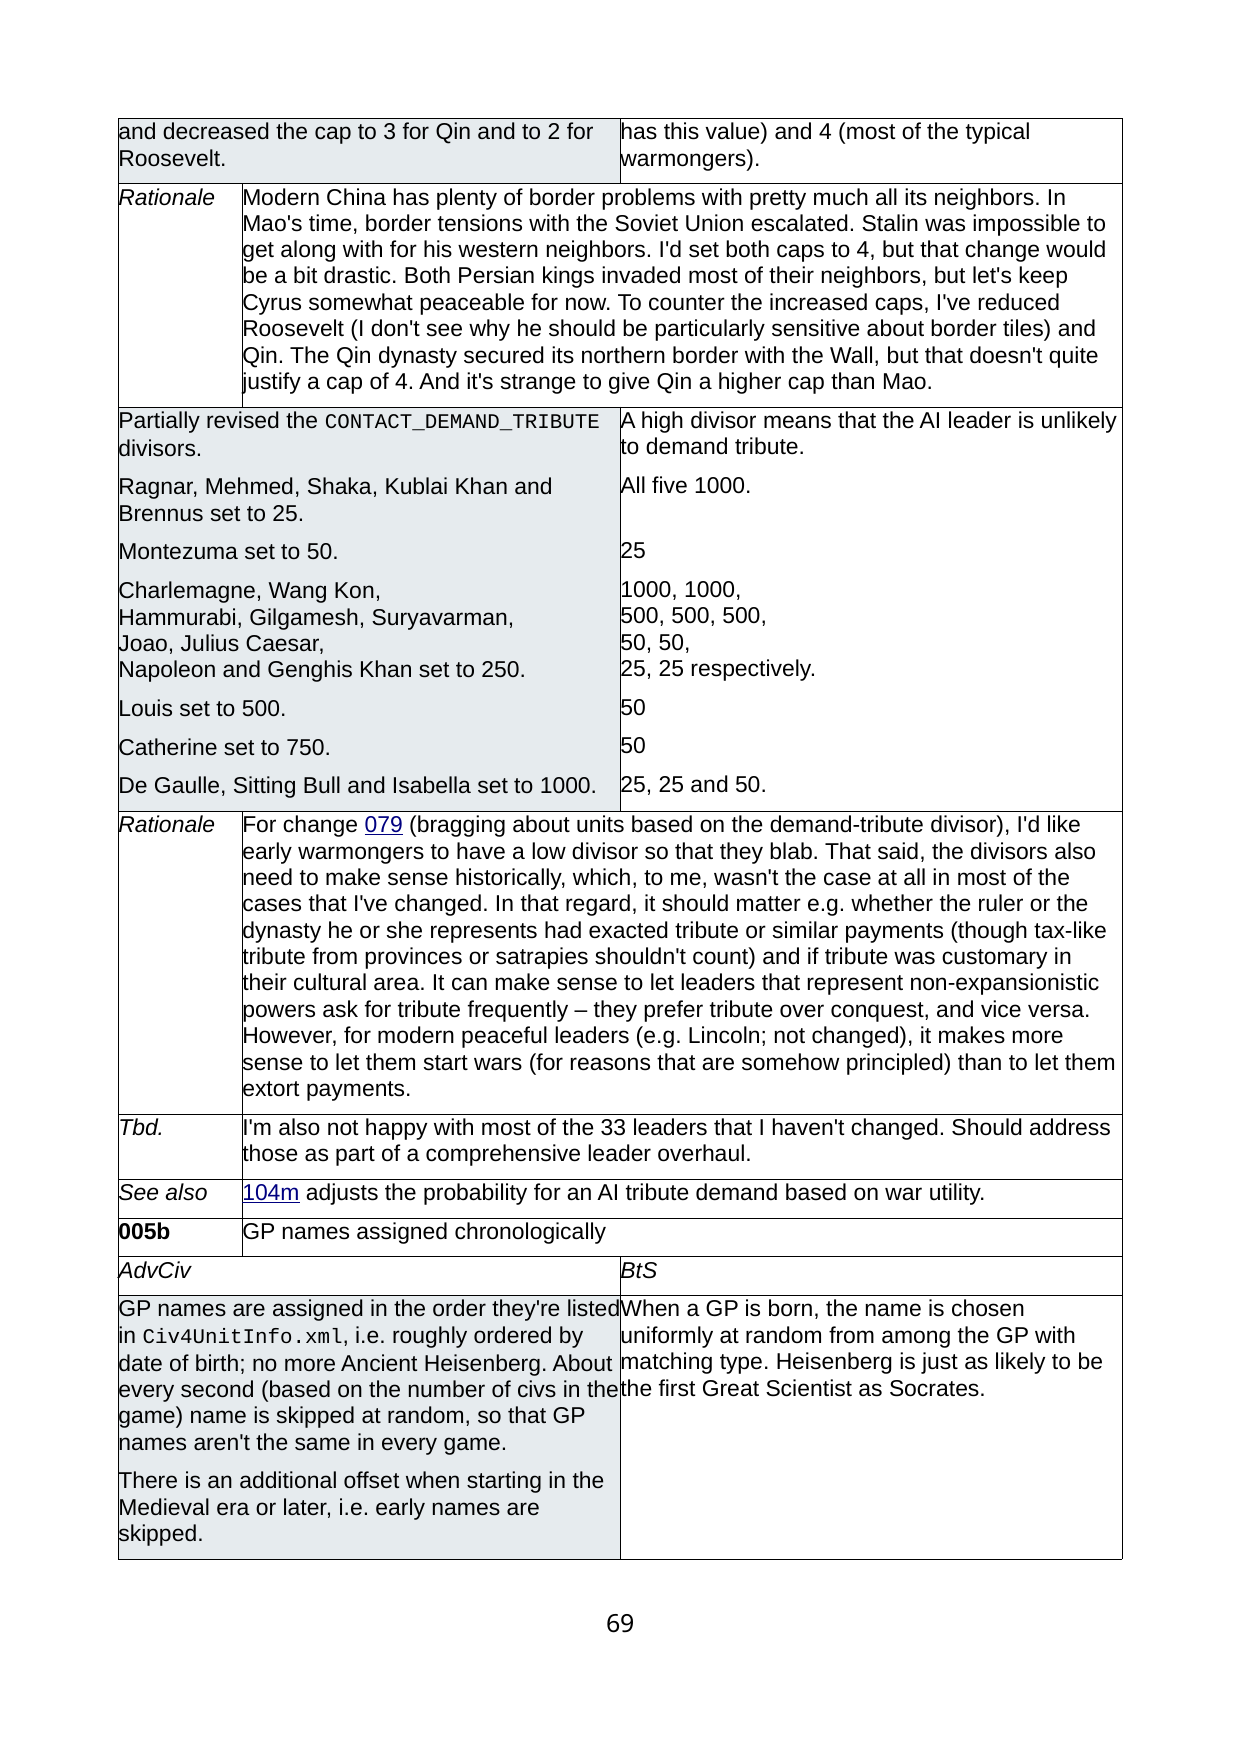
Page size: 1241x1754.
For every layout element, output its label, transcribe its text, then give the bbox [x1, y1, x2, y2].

table_cell I'm also not happy with most of the 33 leaders that I haven't changed. Should address those as part of a comprehensive leader overhaul. [243, 1115, 1122, 1179]
table_cell Rationale [119, 184, 242, 407]
table_cell has this value) and 4 (most of the typical warmongers). [621, 119, 1122, 183]
table_cell and decreased the cap to 3 for Qin and to 2 for Roosevelt. [119, 119, 620, 183]
table_cell BtS [621, 1257, 1122, 1295]
table_cell A high divisor means that the AI leader is unlikely to demand tribute. All five 1000. 25 1000, 1000, 500, 500, 500, 50, 50, 25, 25 respectively. 50 50 25, 25 and 50. [621, 408, 1122, 811]
table_cell 104m adjusts the probability for an AI tribute demand based on war utility. [243, 1180, 1122, 1218]
table_cell Partially revised the CONTACT_DEMAND_TRIBUTE divisors. Ragnar, Mehmed, Shaka, Kublai Khan and Brennus set to 25. Montezuma set to 50. Charlemagne, Wang Kon, Hammurabi, Gilgamesh, Suryavarman, Joao, Julius Caesar, Napoleon and Genghis Khan set to 250. Louis set to 500. Catherine set to 750. De Gaulle, Sitting Bull and Isabella set to 1000. [119, 408, 620, 811]
table_cell Rationale [119, 812, 242, 1113]
table_cell AdvCiv [119, 1257, 620, 1295]
table_cell Modern China has plenty of border problems with pretty much all its neighbors. In Mao's time, border tensions with the Soviet Union escalated. Stalin was impossible to get along with for his western neighbors. I'd set both caps to 4, but that change would be a bit drastic. Both Persian kings invaded most of their neighbors, but let's keep Cyrus somewhat peaceable for now. To counter the increased caps, I've reduced Roosevelt (I don't see why he should be particularly sensitive about border tiles) and Qin. The Qin dynasty secured its northern border with the Wall, but that doesn't quite justify a cap of 4. And it's strange to give Qin a higher cap than Mao. [243, 184, 1122, 407]
table_cell See also [119, 1180, 242, 1218]
table_cell When a GP is born, the name is chosen uniformly at random from among the GP with matching type. Heisenberg is just as likely to be the first Great Scientist as Socrates. [621, 1296, 1122, 1559]
table_cell Tbd. [119, 1115, 242, 1179]
table_cell 005b [119, 1219, 242, 1256]
table_cell GP names assigned chronologically [243, 1219, 1122, 1256]
table_cell GP names are assigned in the order they're listed in Civ4UnitInfo.xml, i.e. roughly ordered by date of birth; no more Ancient Heisenberg. About every second (based on the number of civs in the game) name is skipped at random, so that GP names aren't the same in every game. There is an additional offset when starting in the Medieval era or later, i.e. early names are skipped. [119, 1296, 620, 1559]
table_cell For change 079 (bragging about units based on the demand-tribute divisor), I'd like early warmongers to have a low divisor so that they blab. That said, the divisors also need to make sense historically, which, to me, wasn't the case at all in most of the cases that I've changed. In that regard, it should matter e.g. whether the ruler or the dynasty he or she represents had exacted tribute or similar payments (though tax-like tribute from provinces or satrapies shouldn't count) and if tribute was customary in their cultural area. It can make sense to let leaders that represent non-expansionistic powers ask for tribute frequently – they prefer tribute over conquest, and vice versa. However, for modern peaceful leaders (e.g. Lincoln; not changed), it makes more sense to let them start wars (for reasons that are somehow principled) than to let them extort payments. [243, 812, 1122, 1113]
